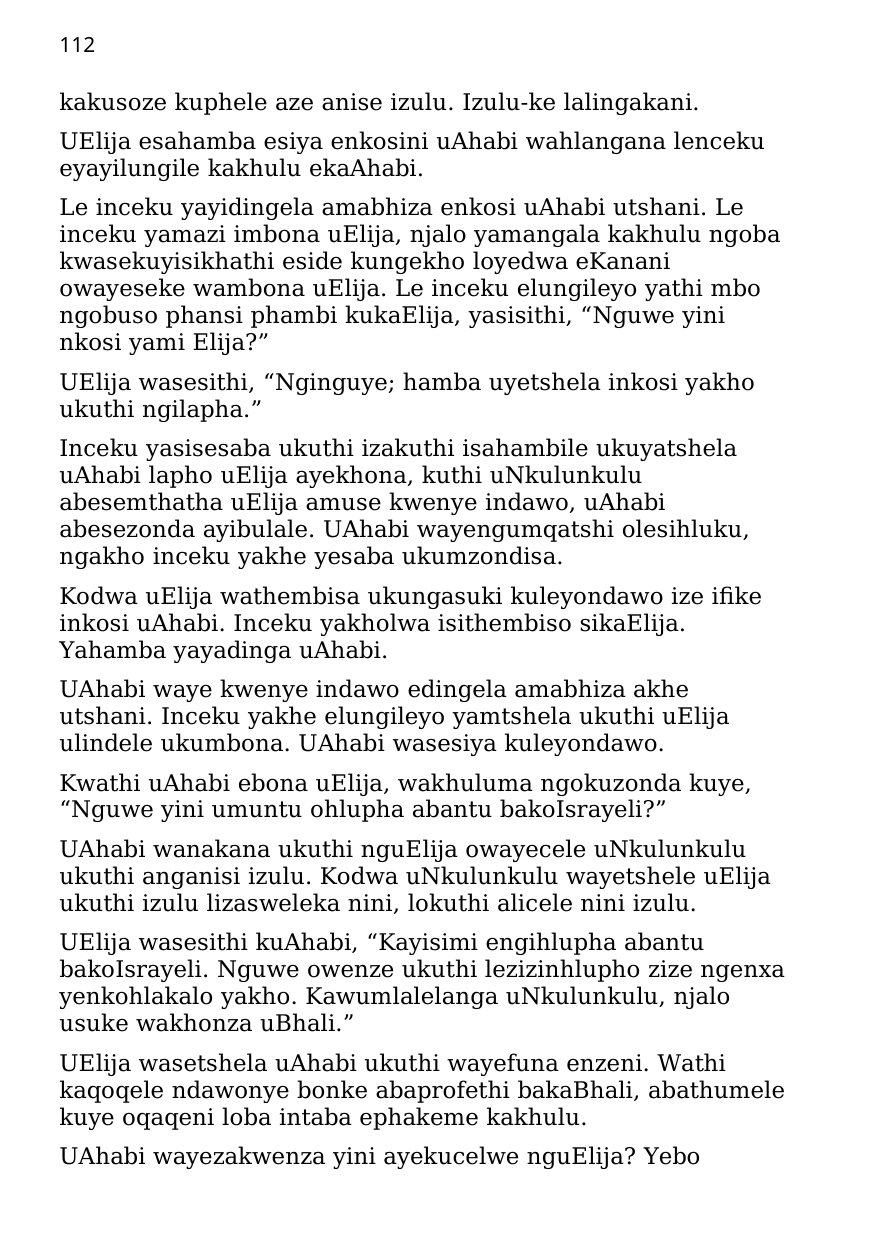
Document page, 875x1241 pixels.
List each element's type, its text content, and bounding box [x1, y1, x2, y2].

text Kodwa uElija wathembisa ukungasuki kuleyondawo ize ifike inkosi uAhabi. Inceku yakholwa isithembiso sikaElija. Yahamba yayadinga uAhabi. [59, 583, 791, 663]
text UElija wasesithi, “Nginguye; hamba uyetshela inkosi yakho ukuthi ngilapha.” [59, 369, 791, 423]
text UAhabi waye kwenye indawo edingela amabhiza akhe utshani. Inceku yakhe elungileyo yamtshela ukuthi uElija ulindele ukumbona. UAhabi wasesiya kuleyondawo. [59, 676, 791, 757]
text Le inceku yayidingela amabhiza enkosi uAhabi utshani. Le inceku yamazi imbona uElija, njalo yamangala kakhulu ngoba kwasekuyisikhathi eside kungekho loyedwa eKanani owayeseke wambona uElija. Le inceku elungileyo yathi mbo ngobuso phansi phambi kukaElija, yasisithi, “Nguwe yini nkosi yami Elija?” [59, 194, 791, 356]
text UElija esahamba esiya enkosini uAhabi wahlangana lenceku eyayilungile kakhulu ekaAhabi. [59, 128, 791, 182]
text UAhabi wanakana ukuthi nguElija owayecele uNkulunkulu ukuthi anganisi izulu. Kodwa uNkulunkulu wayetshele uElija ukuthi izulu lizasweleka nini, lokuthi alicele nini izulu. [59, 836, 791, 917]
text UAhabi wayezakwenza yini ayekucelwe nguElija? Yebo [59, 1143, 791, 1170]
text kakusoze kuphele aze anise izulu. Izulu-ke lalingakani. [59, 88, 791, 115]
text UElija wasesithi kuAhabi, “Kayisimi engihlupha abantu bakoIsrayeli. Nguwe owenze ukuthi lezizinhlupho zize ngenxa yenkohlakalo yakho. Kawumlalelanga uNkulunkulu, njalo usuke wakhonza uBhali.” [59, 929, 791, 1037]
text Kwathi uAhabi ebona uElija, wakhuluma ngokuzonda kuye, “Nguwe yini umuntu ohlupha abantu bakoIsrayeli?” [59, 769, 791, 823]
text Inceku yasisesaba ukuthi izakuthi isahambile ukuyatshela uAhabi lapho uElija ayekhona, kuthi uNkulunkulu abesemthatha uElija amuse kwenye indawo, uAhabi abesezonda ayibulale. UAhabi wayengumqatshi olesihluku, ngakho inceku yakhe yesaba ukumzondisa. [59, 435, 791, 570]
text UElija wasetshela uAhabi ukuthi wayefuna enzeni. Wathi kaqoqele ndawonye bonke abaprofethi bakaBhali, abathumele kuye oqaqeni loba intaba ephakeme kakhulu. [59, 1050, 791, 1131]
